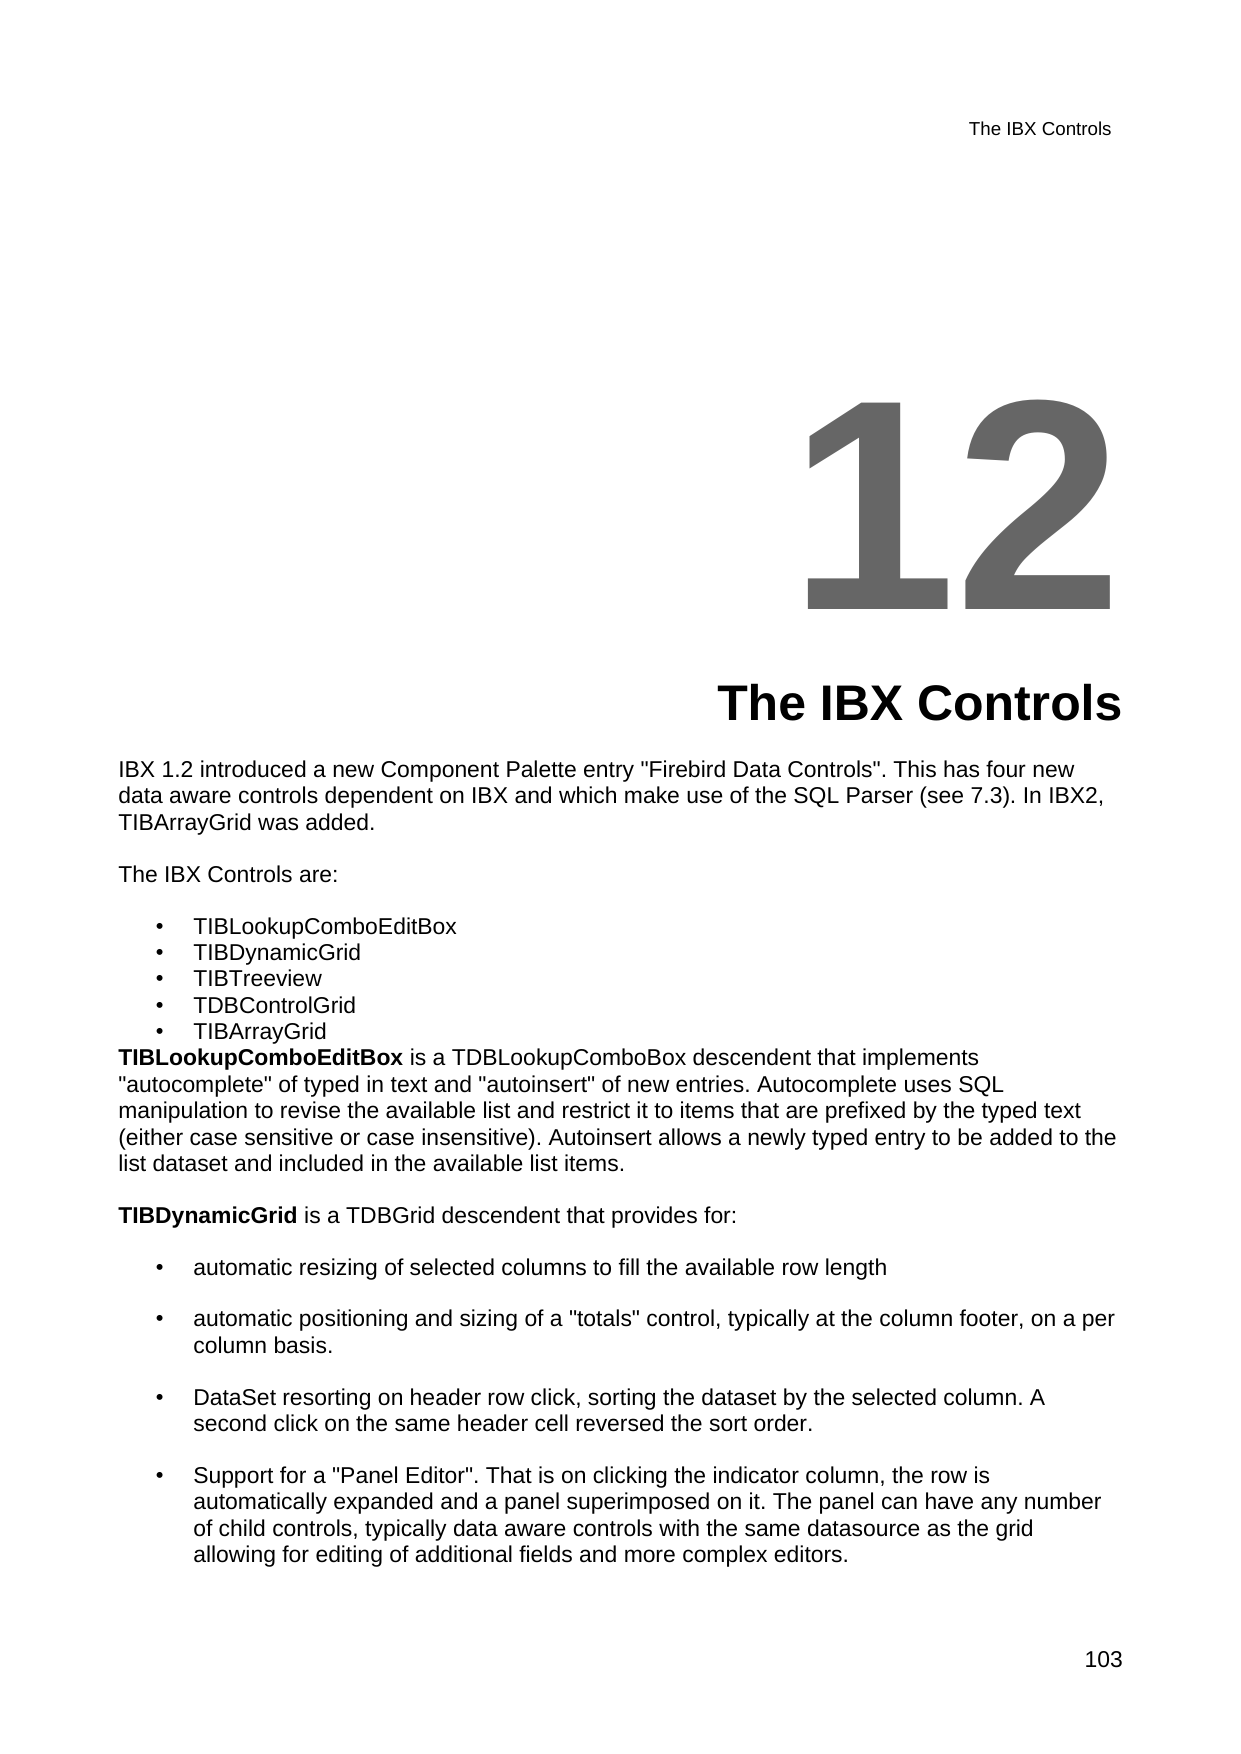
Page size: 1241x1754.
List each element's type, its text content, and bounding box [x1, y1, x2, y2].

list automatic resizing of selected columns to fill the available row length [156, 1253, 1122, 1280]
text IBX 1.2 introduced a new Component Palette entry "Firebird Data Controls". This has four new data aware controls dependent on IBX and which make use of the SQL Parser (see 7.3). In IBX2, TIBArrayGrid was added. [118, 756, 1122, 835]
text TIBDynamicGrid is a TDBGrid descendent that provides for: [118, 1202, 1122, 1228]
list TIBLookupComboEditBox [156, 913, 1122, 939]
list TIBArrayGrid [156, 1018, 1122, 1044]
list TIBTreeview [156, 965, 1122, 992]
text TIBLookupComboEditBox is a TDBLookupComboBox descendent that implements "autocomplete" of typed in text and "autoinsert" of new entries. Autocomplete uses SQL manipulation to revise the available list and restrict it to items that are prefixed by the typed text (either case sensitive or case insensitive). Autoinsert allows a newly typed entry to be added to the list dataset and included in the available list items. [118, 1044, 1122, 1176]
list DataSet resorting on header row click, sorting the dataset by the selected column. A second click on the same header cell reversed the sort order. [156, 1384, 1122, 1436]
list TDBControlGrid [156, 992, 1122, 1018]
subtitle The IBX Controls [81, 328, 1122, 731]
list TIBDynamicGrid [156, 939, 1122, 965]
text The IBX Controls are: [118, 861, 1122, 887]
list Support for a "Panel Editor". That is on clicking the indicator column, the row is automatically expanded and a panel superimposed on it. The panel can have any number of child controls, typically data aware controls with the same datasource as the grid allowing for editing of additional fields and more complex editors. [156, 1462, 1122, 1567]
list automatic positioning and sizing of a "totals" control, typically at the column footer, on a per column basis. [156, 1305, 1122, 1358]
